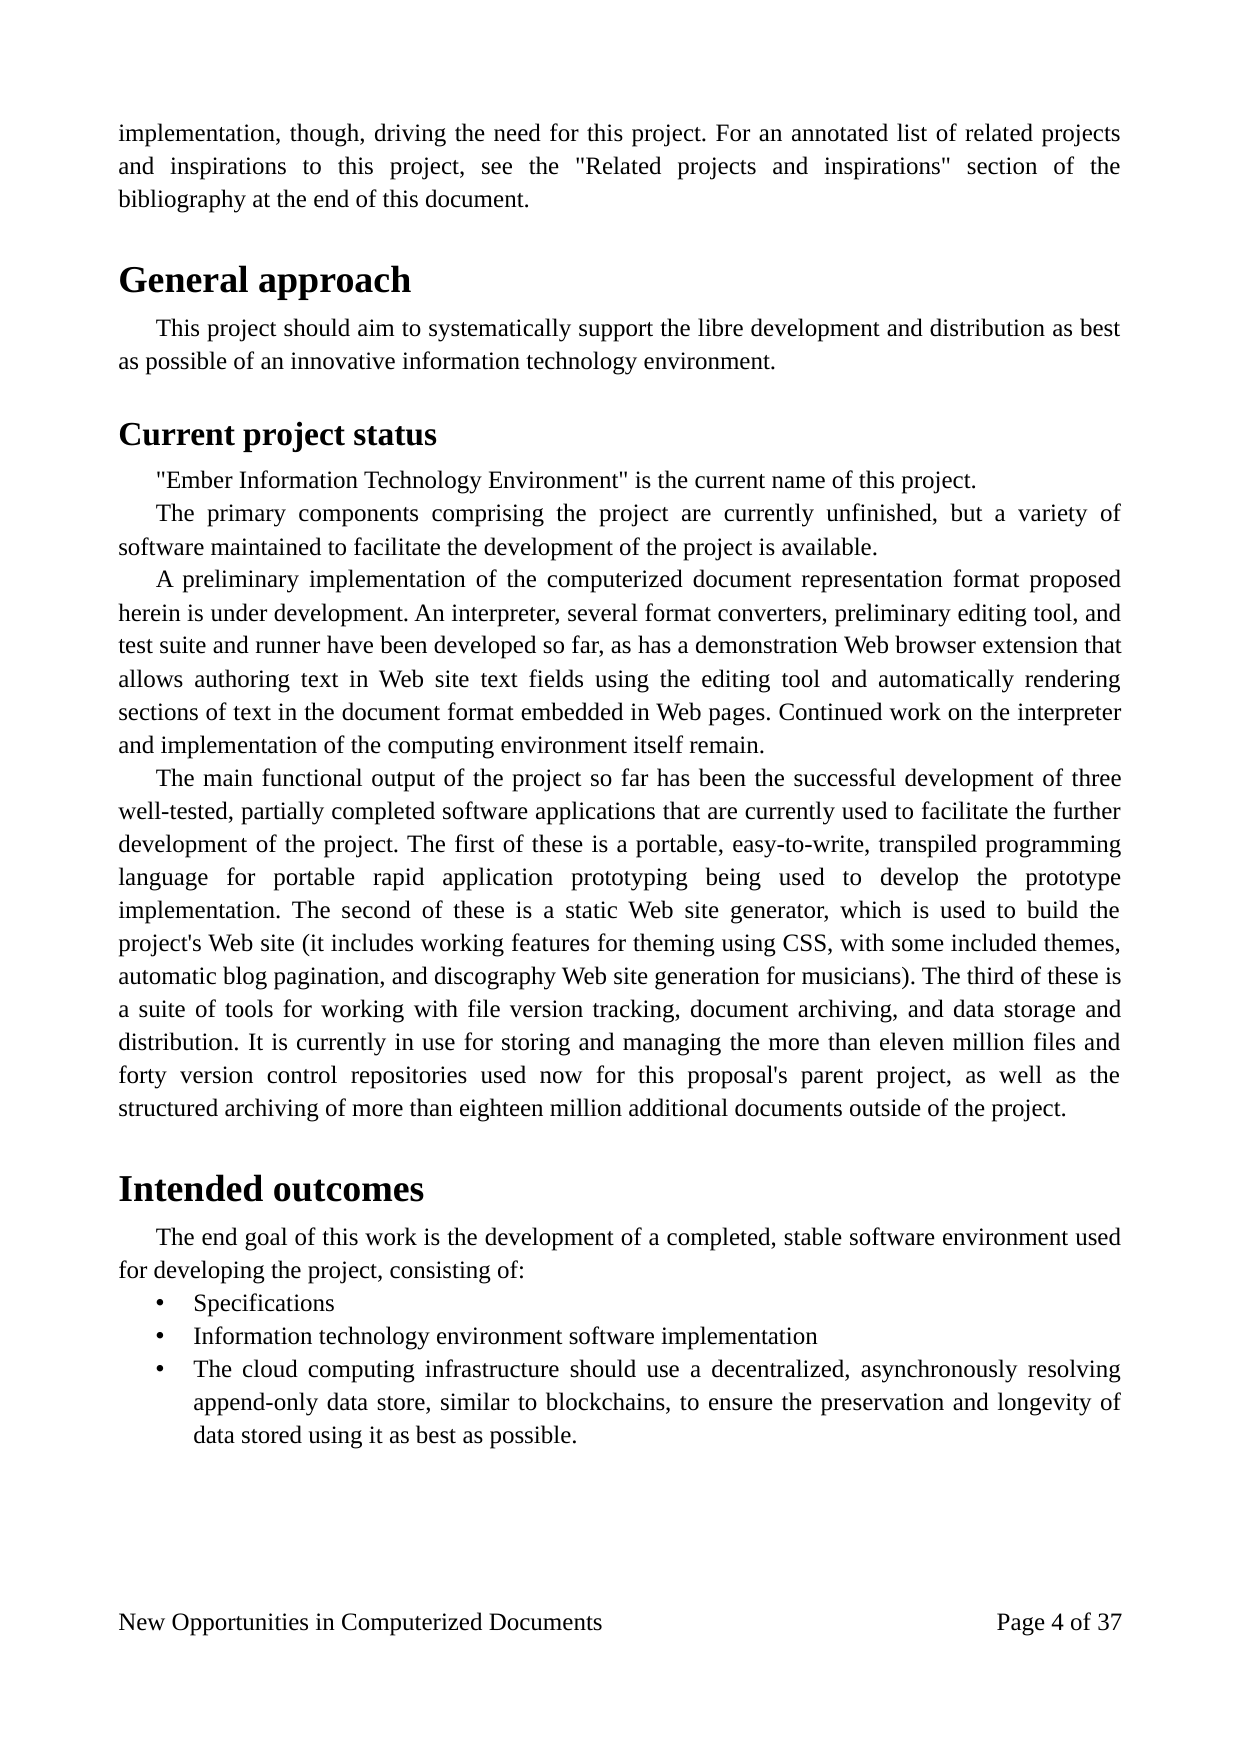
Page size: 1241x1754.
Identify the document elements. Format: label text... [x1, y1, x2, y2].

subtitle Intended outcomes [118, 1166, 1122, 1209]
text The main functional output of the project so far has been the successful development of three well-tested, partially completed software applications that are currently used to facilitate the further development of the project. The first of these is a portable, easy-to-write, transpiled programming language for portable rapid application prototyping being used to develop the prototype implementation. The second of these is a static Web site generator, which is used to build the project's Web site (it includes working features for theming using CSS, with some included themes, automatic blog pagination, and discography Web site generation for musicians). The third of these is a suite of tools for working with file version tracking, document archiving, and data storage and distribution. It is currently in use for storing and managing the more than eleven million files and forty version control repositories used now for this proposal's parent project, as well as the structured archiving of more than eighteen million additional documents outside of the project. [118, 763, 1122, 1122]
text This project should aim to systematically support the libre development and distribution as best as possible of an innovative information technology environment. [118, 313, 1122, 375]
list Specifications [156, 1288, 1122, 1316]
text A preliminary implementation of the computerized document representation format proposed herein is under development. An interpreter, several format converters, preliminary editing tool, and test suite and runner have been developed so far, as has a demonstration Web browser extension that allows authoring text in Web site text fields using the editing tool and automatically rendering sections of text in the document format embedded in Web pages. Continued work on the interpreter and implementation of the computing environment itself remain. [118, 564, 1122, 758]
list The cloud computing infrastructure should use a decentralized, asynchronously resolving append-only data store, similar to blockchains, to ensure the preservation and longevity of data stored using it as best as possible. [156, 1354, 1122, 1448]
text The end goal of this work is the development of a completed, stable software environment used for developing the project, consisting of: [118, 1222, 1122, 1283]
text The primary components comprising the project are currently unfinished, but a variety of software maintained to facilitate the development of the project is available. [118, 498, 1122, 560]
subtitle Current project status [118, 414, 1122, 453]
text "Ember Information Technology Environment" is the current name of this project. [118, 466, 1122, 494]
list Information technology environment software implementation [156, 1321, 1122, 1349]
subtitle General approach [118, 257, 1122, 300]
text implementation, though, driving the need for this project. For an annotated list of related projects and inspirations to this project, see the "Related projects and inspirations" section of the bibliography at the end of this document. [118, 118, 1122, 213]
